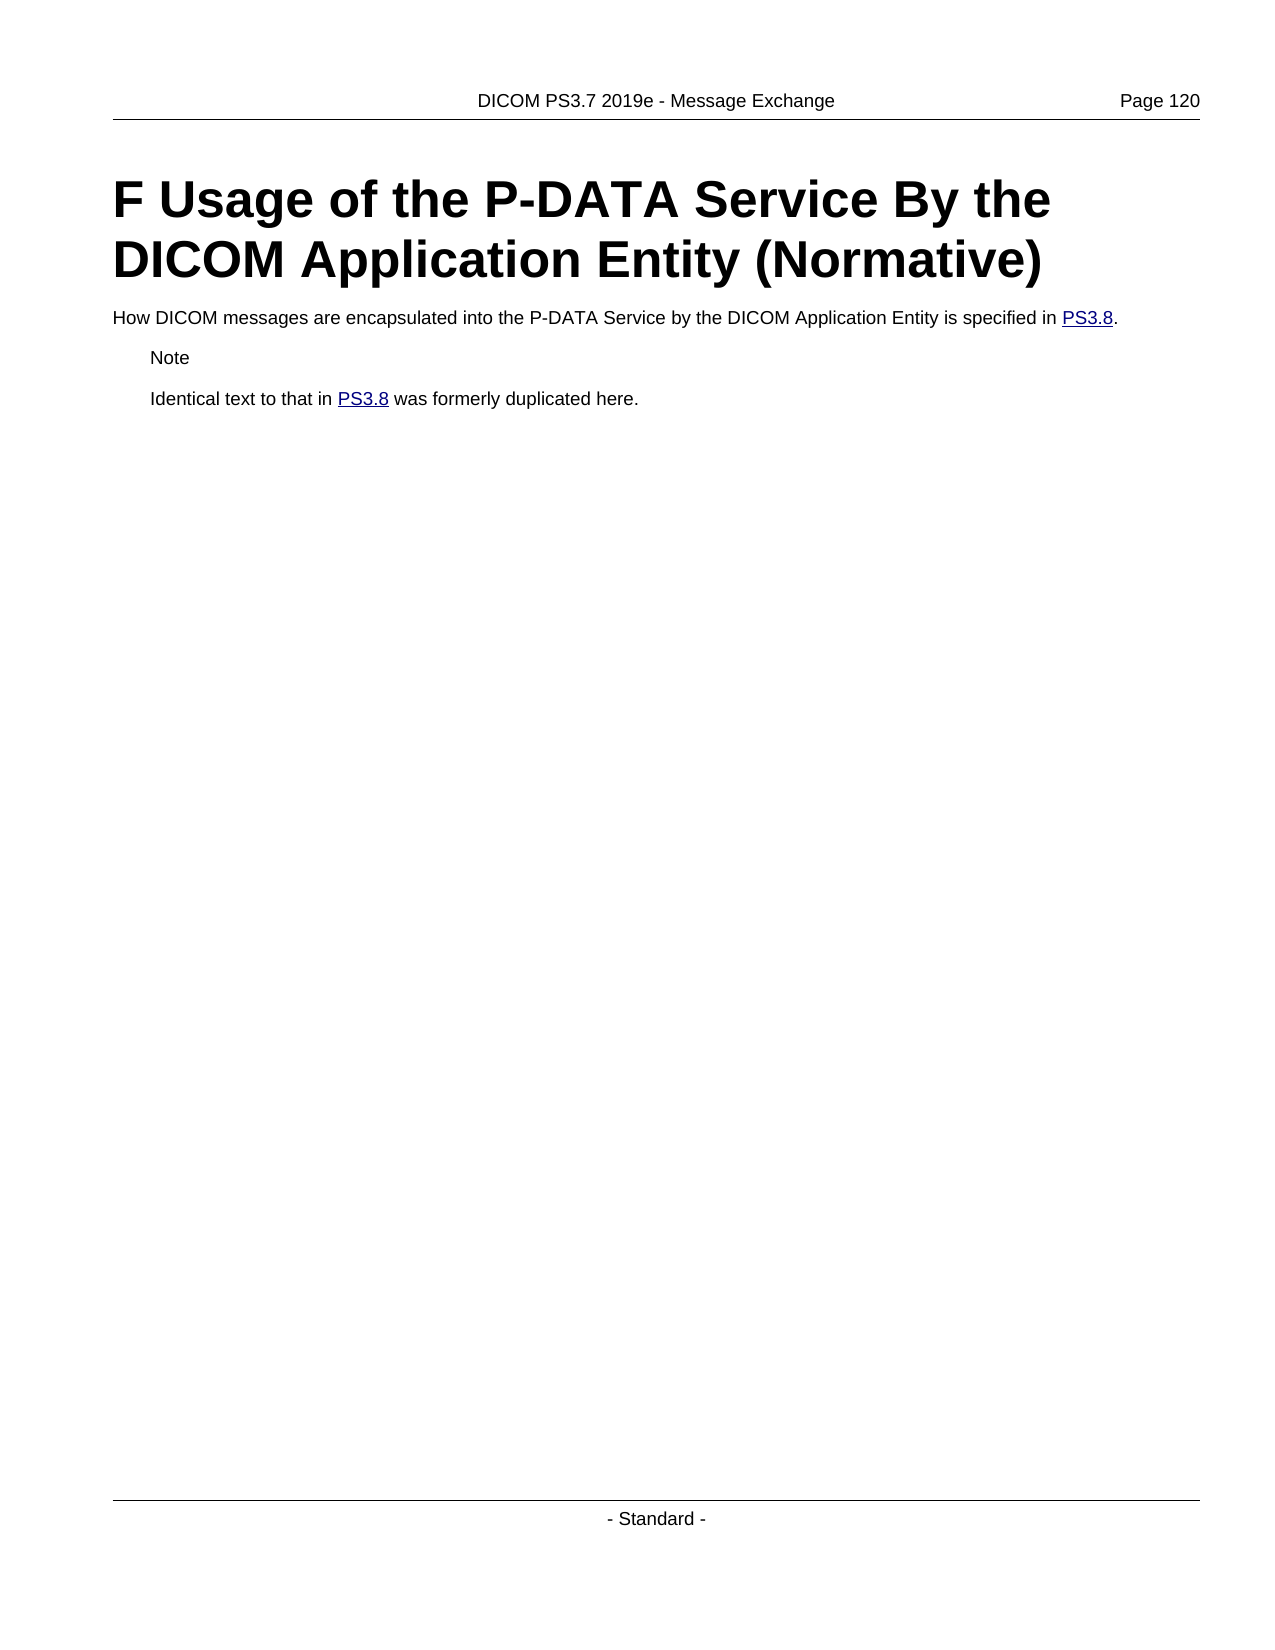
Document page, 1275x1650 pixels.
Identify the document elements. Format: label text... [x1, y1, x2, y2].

text F Usage of the P-DATA Service By the DICOM Application Entity (Normative) [112, 169, 1200, 288]
text Identical text to that in PS3.8 was formerly duplicated here. [150, 387, 1162, 409]
text Note [150, 347, 1162, 368]
text How DICOM messages are encapsulated into the P-DATA Service by the DICOM Application Entity is specified in PS3.8. [112, 307, 1200, 328]
